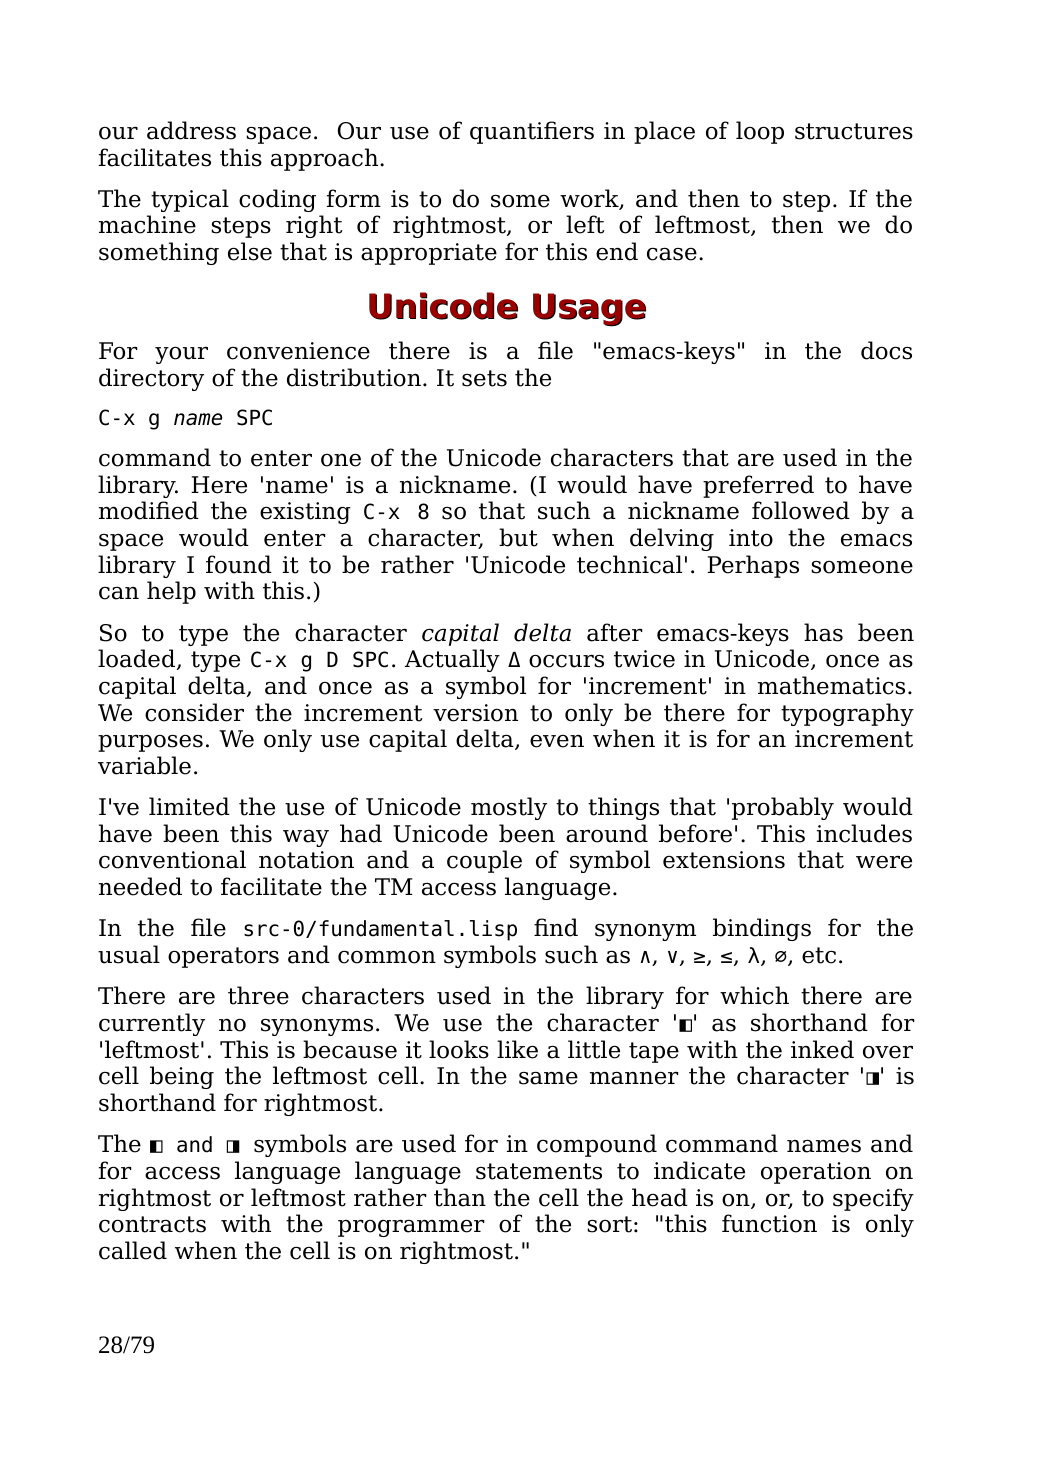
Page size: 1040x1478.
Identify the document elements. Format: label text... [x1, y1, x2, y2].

text In the file src-0/fundamental.lisp find synonym bindings for the usual operators and common symbols such as ∧, ∨, ≥, ≤, λ, ∅, etc. [98, 916, 914, 969]
subtitle Unicode Usage [98, 287, 914, 326]
text There are three characters used in the library for which there are currently no synonyms. We use the character '◧' as shorthand for 'leftmost'. This is because it looks like a little tape with the inked over cell being the leftmost cell. In the same manner the character '◨' is shorthand for rightmost. [98, 983, 914, 1117]
text our address space. Our use of quantifiers in place of loop structures facilitates this approach. [98, 118, 914, 171]
text C-x g name SPC [98, 406, 914, 431]
text command to enter one of the Unicode characters that are used in the library. Here 'name' is a nickname. (I would have preferred to have modified the existing C-x 8 so that such a nickname followed by a space would enter a character, but when delving into the emacs library I found it to be rather 'Unicode technical'. Perhaps someone can help with this.) [98, 445, 914, 605]
text The typical coding form is to do some work, and then to step. If the machine steps right of rightmost, or left of leftmost, then we do something else that is appropriate for this end case. [98, 186, 914, 266]
text The ◧ and ◨ symbols are used for in compound command names and for access language language statements to indicate operation on rightmost or leftmost rather than the cell the head is on, or, to specify contracts with the programmer of the sort: "this function is only called when the cell is on rightmost." [98, 1131, 914, 1265]
text For your convenience there is a file "emacs-keys" in the docs directory of the distribution. It sets the [98, 338, 914, 392]
text So to type the character capital delta after emacs-keys has been loaded, type C-x g D SPC. Actually Δ occurs twice in Unicode, once as capital delta, and once as a symbol for 'increment' in mathematics. We consider the increment version to only be there for typography purposes. We only use capital delta, even when it is for an increment variable. [98, 620, 914, 780]
text I've limited the use of Unicode mostly to things that 'probably would have been this way had Unicode been around before'. This includes conventional notation and a couple of symbol extensions that were needed to facilitate the TM access language. [98, 794, 914, 901]
